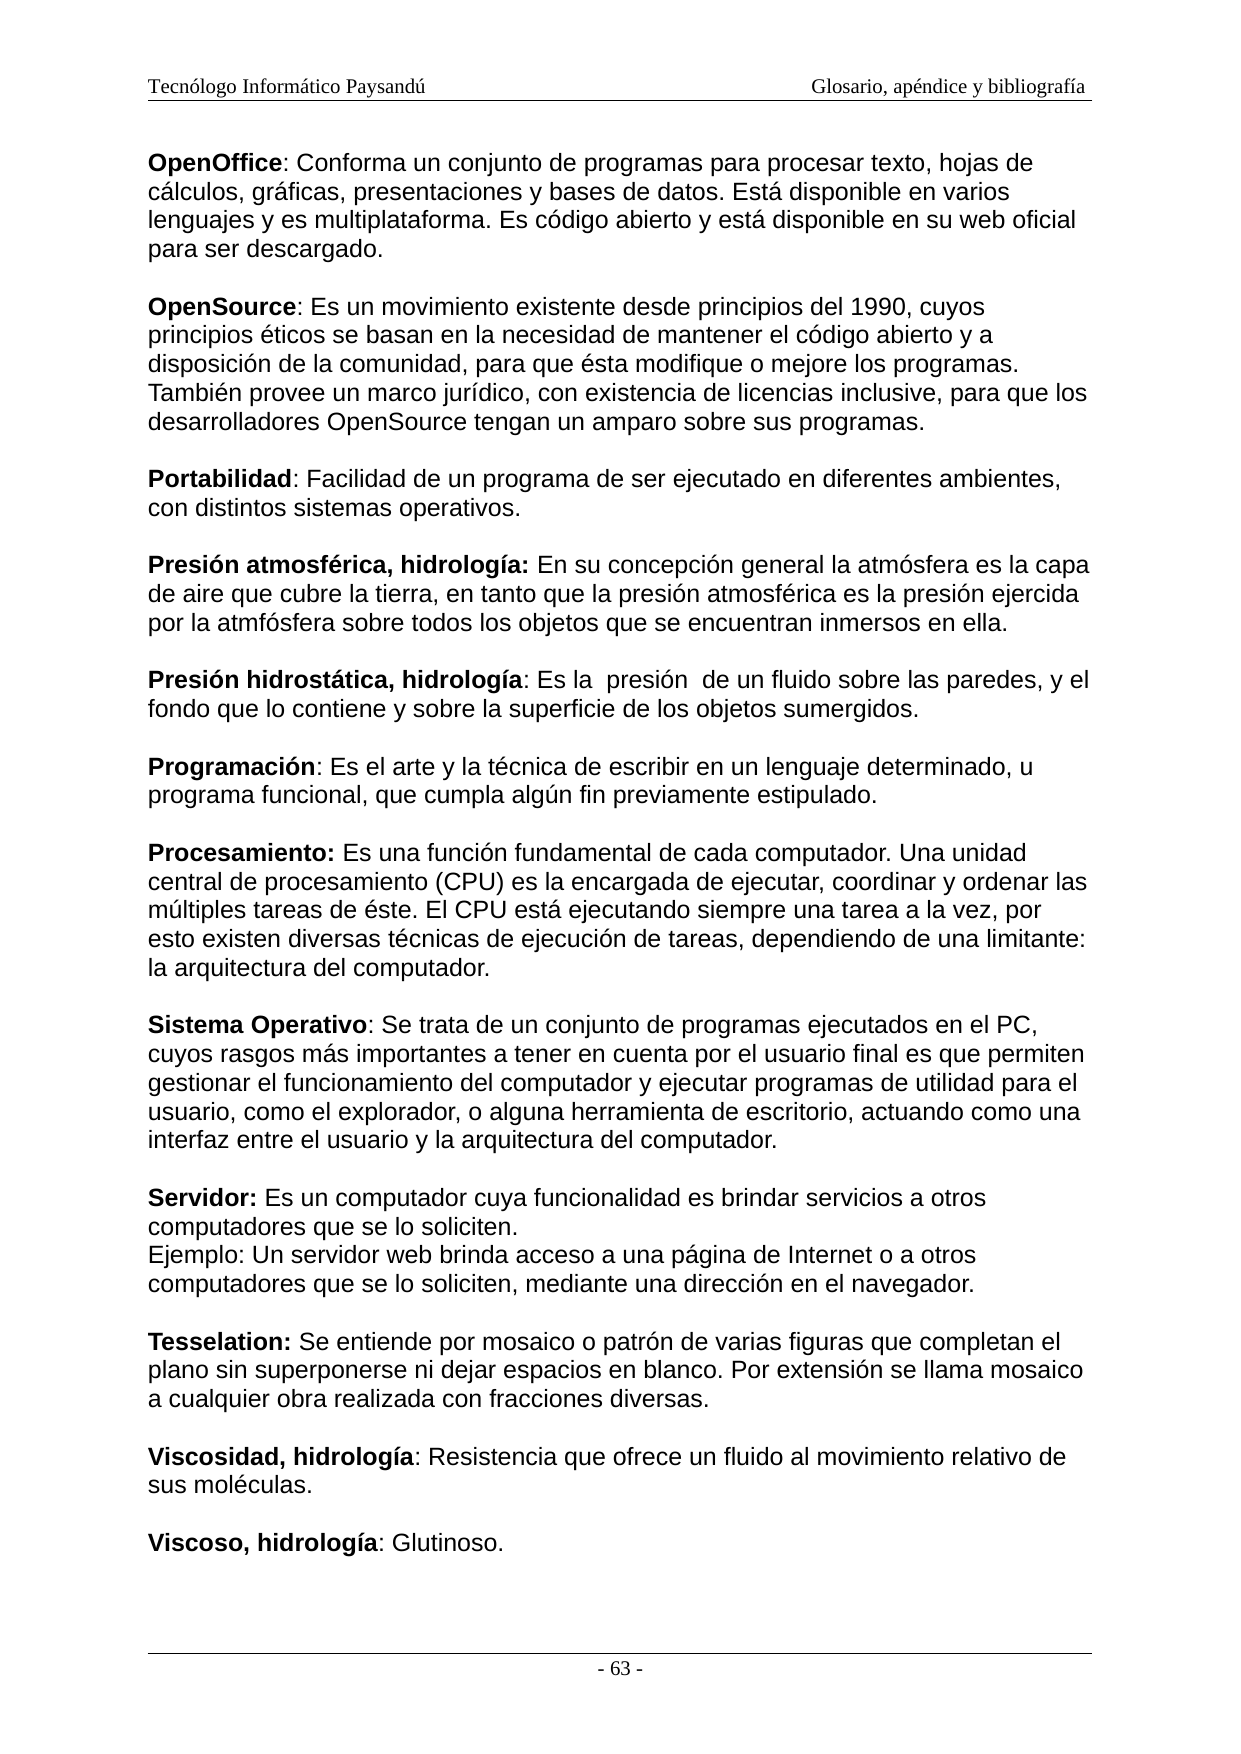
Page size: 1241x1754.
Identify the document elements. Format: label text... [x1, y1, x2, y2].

text Ejemplo: Un servidor web brinda acceso a una página de Internet o a otros computadores que se lo soliciten, mediante una dirección en el navegador. [148, 1240, 1092, 1298]
text OpenSource: Es un movimiento existente desde principios del 1990, cuyos principios éticos se basan en la necesidad de mantener el código abierto y a disposición de la comunidad, para que ésta modifique o mejore los programas. También provee un marco jurídico, con existencia de licencias inclusive, para que los desarrolladores OpenSource tengan un amparo sobre sus programas. [148, 291, 1092, 435]
text Presión atmosférica, hidrología: En su concepción general la atmósfera es la capa de aire que cubre la tierra, en tanto que la presión atmosférica es la presión ejercida por la atmfósfera sobre todos los objetos que se encuentran inmersos en ella. [148, 550, 1092, 636]
text OpenOffice: Conforma un conjunto de programas para procesar texto, hojas de cálculos, gráficas, presentaciones y bases de datos. Está disponible en varios lenguajes y es multiplataforma. Es código abierto y está disponible en su web oficial para ser descargado. [148, 148, 1092, 263]
text Viscosidad, hidrología: Resistencia que ofrece un fluido al movimiento relativo de sus moléculas. [148, 1441, 1092, 1499]
text Presión hidrostática, hidrología: Es la presión de un fluido sobre las paredes, y el fondo que lo contiene y sobre la superficie de los objetos sumergidos. [148, 665, 1092, 723]
text Procesamiento: Es una función fundamental de cada computador. Una unidad central de procesamiento (CPU) es la encargada de ejecutar, coordinar y ordenar las múltiples tareas de éste. El CPU está ejecutando siempre una tarea a la vez, por esto existen diversas técnicas de ejecución de tareas, dependiendo de una limitante: la arquitectura del computador. [148, 838, 1092, 981]
text Portabilidad: Facilidad de un programa de ser ejecutado en diferentes ambientes, con distintos sistemas operativos. [148, 464, 1092, 521]
text Sistema Operativo: Se trata de un conjunto de programas ejecutados en el PC, cuyos rasgos más importantes a tener en cuenta por el usuario final es que permiten gestionar el funcionamiento del computador y ejecutar programas de utilidad para el usuario, como el explorador, o alguna herramienta de escritorio, actuando como una interfaz entre el usuario y la arquitectura del computador. [148, 1010, 1092, 1154]
text Viscoso, hidrología: Glutinoso. [148, 1528, 1092, 1556]
text Programación: Es el arte y la técnica de escribir en un lenguaje determinado, u programa funcional, que cumpla algún fin previamente estipulado. [148, 751, 1092, 809]
text Servidor: Es un computador cuya funcionalidad es brindar servicios a otros computadores que se lo soliciten. [148, 1183, 1092, 1240]
text Tesselation: Se entiende por mosaico o patrón de varias figuras que completan el plano sin superponerse ni dejar espacios en blanco. Por extensión se llama mosaico a cualquier obra realizada con fracciones diversas. [148, 1326, 1092, 1413]
